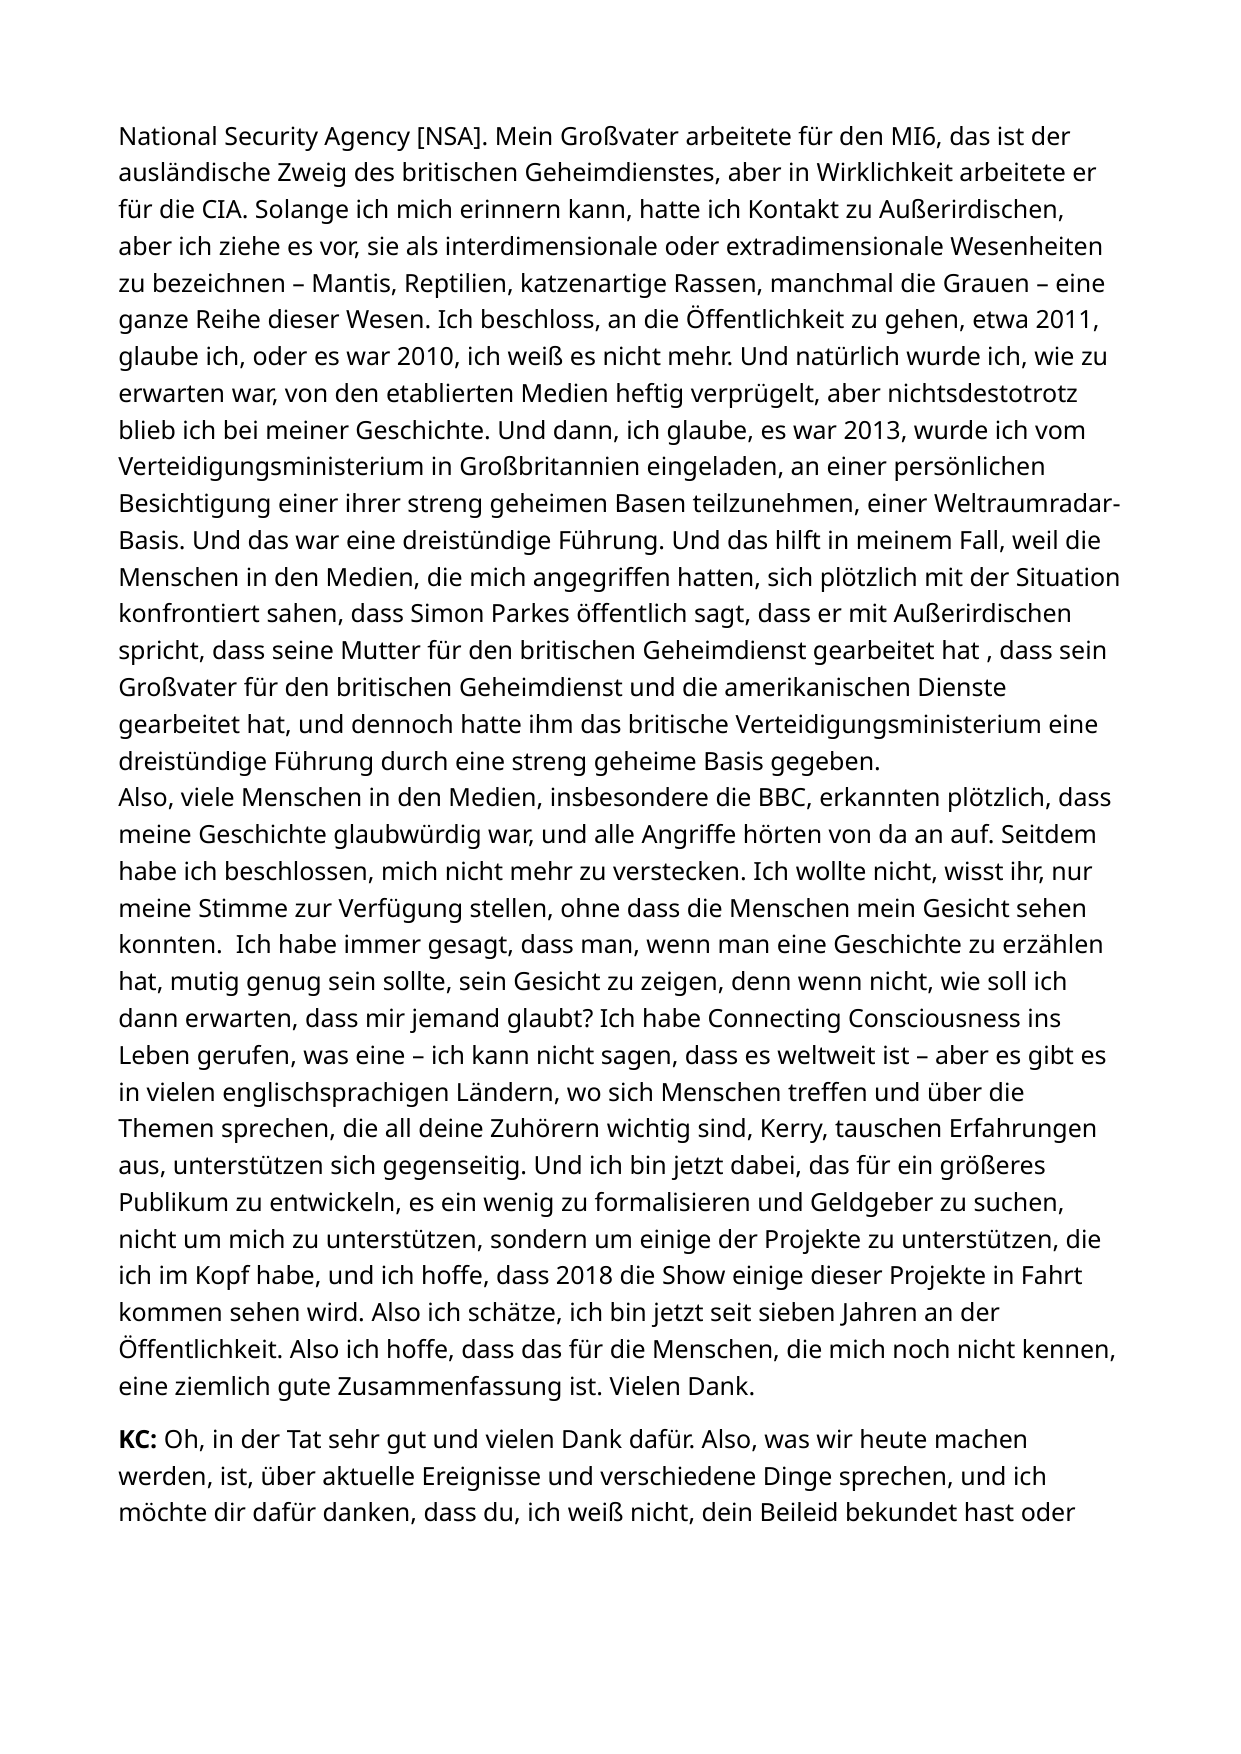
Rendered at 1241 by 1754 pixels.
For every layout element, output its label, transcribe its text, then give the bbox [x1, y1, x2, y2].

text KC: Oh, in der Tat sehr gut und vielen Dank dafür. Also, was wir heute machen werden, ist, über aktuelle Ereignisse und verschiedene Dinge sprechen, und ich möchte dir dafür danken, dass du, ich weiß nicht, dein Beileid bekundet hast oder [118, 1421, 1122, 1529]
text National Security Agency [NSA]. Mein Großvater arbeitete für den MI6, das ist der ausländische Zweig des britischen Geheimdienstes, aber in Wirklichkeit arbeitete er für die CIA. Solange ich mich erinnern kann, hatte ich Kontakt zu Außerirdischen, aber ich ziehe es vor, sie als interdimensionale oder extradimensionale Wesenheiten zu bezeichnen – Mantis, Reptilien, katzenartige Rassen, manchmal die Grauen – eine ganze Reihe dieser Wesen. Ich beschloss, an die Öffentlichkeit zu gehen, etwa 2011, glaube ich, oder es war 2010, ich weiß es nicht mehr. Und natürlich wurde ich, wie zu erwarten war, von den etablierten Medien heftig verprügelt, aber nichtsdestotrotz blieb ich bei meiner Geschichte. Und dann, ich glaube, es war 2013, wurde ich vom Verteidigungsministerium in Großbritannien eingeladen, an einer persönlichen Besichtigung einer ihrer streng geheimen Basen teilzunehmen, einer Weltraumradar-Basis. Und das war eine dreistündige Führung. Und das hilft in meinem Fall, weil die Menschen in den Medien, die mich angegriffen hatten, sich plötzlich mit der Situation konfrontiert sahen, dass Simon Parkes öffentlich sagt, dass er mit Außerirdischen spricht, dass seine Mutter für den britischen Geheimdienst gearbeitet hat , dass sein Großvater für den britischen Geheimdienst und die amerikanischen Dienste gearbeitet hat, und dennoch hatte ihm das britische Verteidigungsministerium eine dreistündige Führung durch eine streng geheime Basis gegeben. Also, viele Menschen in den Medien, insbesondere die BBC, erkannten plötzlich, dass meine Geschichte glaubwürdig war, und alle Angriffe hörten von da an auf. Seitdem habe ich beschlossen, mich nicht mehr zu verstecken. Ich wollte nicht, wisst ihr, nur meine Stimme zur Verfügung stellen, ohne dass die Menschen mein Gesicht sehen konnten. Ich habe immer gesagt, dass man, wenn man eine Geschichte zu erzählen hat, mutig genug sein sollte, sein Gesicht zu zeigen, denn wenn nicht, wie soll ich dann erwarten, dass mir jemand glaubt? Ich habe Connecting Consciousness ins Leben gerufen, was eine – ich kann nicht sagen, dass es weltweit ist – aber es gibt es in vielen englischsprachigen Ländern, wo sich Menschen treffen und über die Themen sprechen, die all deine Zuhörern wichtig sind, Kerry, tauschen Erfahrungen aus, unterstützen sich gegenseitig. Und ich bin jetzt dabei, das für ein größeres Publikum zu entwickeln, es ein wenig zu formalisieren und Geldgeber zu suchen, nicht um mich zu unterstützen, sondern um einige der Projekte zu unterstützen, die ich im Kopf habe, und ich hoffe, dass 2018 die Show einige dieser Projekte in Fahrt kommen sehen wird. Also ich schätze, ich bin jetzt seit sieben Jahren an der Öffentlichkeit. Also ich hoffe, dass das für die Menschen, die mich noch nicht kennen, eine ziemlich gute Zusammenfassung ist. Vielen Dank. [118, 118, 1122, 1402]
